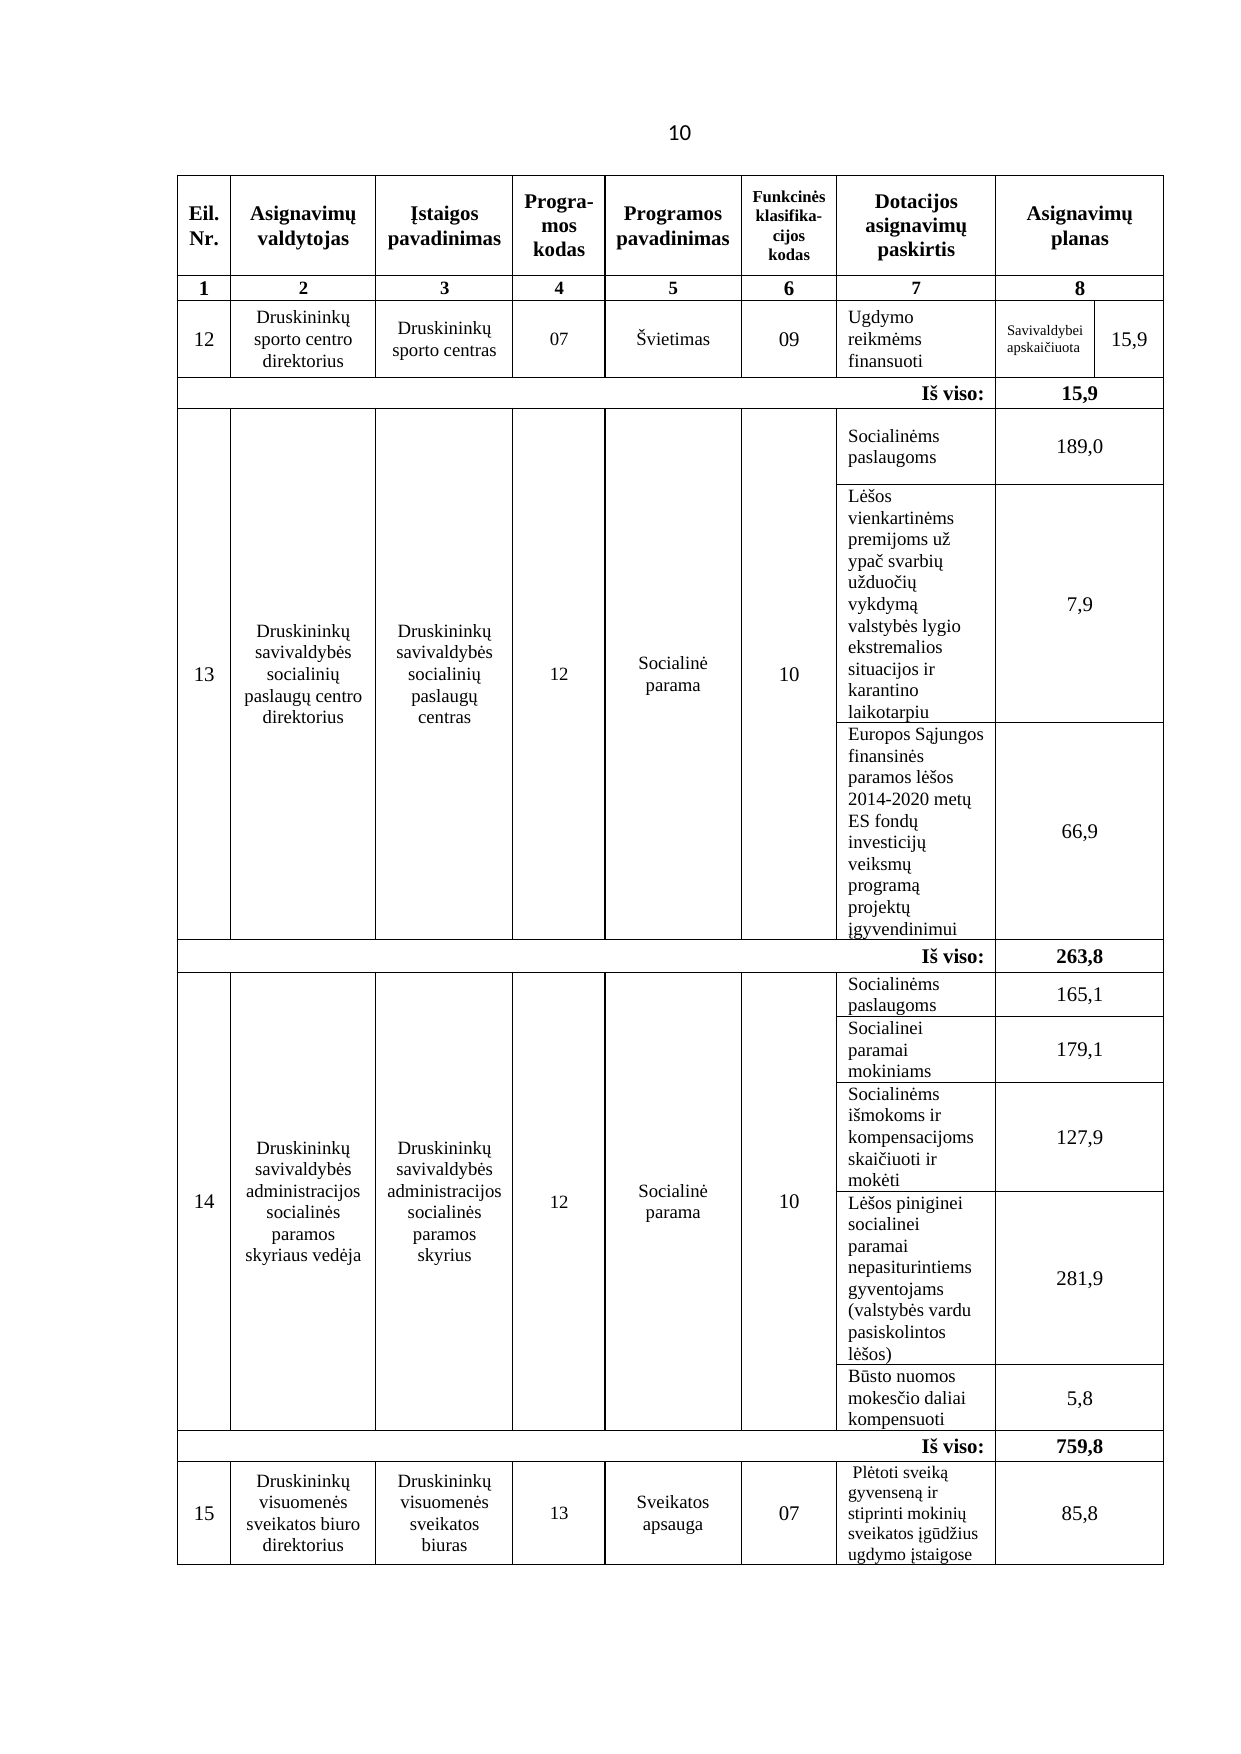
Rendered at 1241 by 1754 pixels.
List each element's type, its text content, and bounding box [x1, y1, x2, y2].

table_cell Sveikatos apsauga [606, 1462, 741, 1564]
table_cell 12 [513, 973, 604, 1430]
table_cell 15 [178, 1462, 230, 1564]
table_cell 07 [513, 301, 604, 377]
table_cell Druskininkų savivaldybės socialinių paslaugų centro direktorius [231, 409, 375, 939]
table_cell Lėšos piniginei socialinei paramai nepasiturintiems gyventojams (valstybės vardu pasiskolintos lėšos) [837, 1192, 995, 1364]
table_cell [1164, 972, 1187, 1016]
table_cell 165,1 [996, 973, 1163, 1016]
table_cell Savivaldybei apskaičiuota [996, 301, 1094, 377]
table_cell Socialinė parama [606, 973, 741, 1430]
table_cell [1164, 1364, 1187, 1430]
table_cell [1164, 459, 1187, 484]
table_cell 12 [513, 409, 604, 939]
table_header Progra-mos kodas [513, 176, 604, 275]
table_cell 263,8 [996, 940, 1163, 972]
table_cell [1164, 1461, 1187, 1564]
table_cell Druskininkų visuomenės sveikatos biuras [376, 1462, 512, 1564]
table_cell Iš viso: [178, 940, 995, 972]
table_cell [1164, 1047, 1187, 1082]
table_cell 7,9 [996, 485, 1163, 722]
table_cell 759,8 [996, 1431, 1163, 1461]
table_cell 179,1 [996, 1017, 1163, 1082]
table_cell Druskininkų visuomenės sveikatos biuro direktorius [231, 1462, 375, 1564]
table_cell Švietimas [606, 301, 741, 377]
table_cell 7 [837, 276, 995, 300]
table_cell 10 [742, 409, 836, 939]
table_cell [1164, 1082, 1187, 1191]
table_cell 09 [742, 301, 836, 377]
table_cell Ugdymo reikmėms finansuoti [837, 301, 995, 377]
table_cell Socialinei paramai mokiniams [837, 1017, 995, 1082]
table_cell [1164, 1191, 1187, 1364]
table_cell [1164, 408, 1187, 459]
table_cell 13 [513, 1462, 604, 1564]
table_cell 15,9 [996, 378, 1163, 407]
table_cell Druskininkų savivaldybės administracijos socialinės paramos skyriaus vedėja [231, 973, 375, 1430]
table_cell 281,9 [996, 1192, 1163, 1364]
table_header Programos pavadinimas [606, 176, 741, 275]
table_cell Druskininkų sporto centro direktorius [231, 301, 375, 377]
table_cell 8 [996, 276, 1163, 300]
table_cell Socialinėms išmokoms ir kompensacijoms skaičiuoti ir mokėti [837, 1083, 995, 1191]
table_cell 07 [742, 1462, 836, 1564]
table_cell Socialinėms paslaugoms [837, 409, 995, 484]
table_cell [1164, 377, 1187, 407]
table_cell Lėšos vienkartinėms premijoms už ypač svarbių užduočių vykdymą valstybės lygio ekstremalios situacijos ir karantino laikotarpiu [837, 485, 995, 722]
table_cell 6 [742, 276, 836, 300]
table_cell [1164, 275, 1187, 300]
table_cell 189,0 [996, 409, 1163, 484]
table_cell 85,8 [996, 1462, 1163, 1564]
table_cell 5,8 [996, 1365, 1163, 1430]
table_header Funkcinės klasifika-cijos kodas [742, 176, 836, 275]
table_cell Plėtoti sveiką gyvenseną ir stiprinti mokinių sveikatos įgūdžius ugdymo įstaigose [837, 1462, 995, 1564]
table_cell Druskininkų savivaldybės administracijos socialinės paramos skyrius [376, 973, 512, 1430]
table_cell Druskininkų savivaldybės socialinių paslaugų centras [376, 409, 512, 939]
table_cell [1164, 1016, 1187, 1047]
table_cell 66,9 [996, 723, 1163, 939]
table_cell 4 [513, 276, 604, 300]
table_cell [1164, 722, 1187, 939]
table_cell Europos Sąjungos finansinės paramos lėšos 2014-2020 metų ES fondų investicijų veiksmų programą projektų įgyvendinimui [837, 723, 995, 939]
table_header Dotacijos asignavimų paskirtis [837, 176, 995, 275]
table_cell Būsto nuomos mokesčio daliai kompensuoti [837, 1365, 995, 1430]
table_cell 10 [742, 973, 836, 1430]
table_cell Socialinėms paslaugoms [837, 973, 995, 1016]
table_cell 15,9 [1095, 301, 1163, 377]
table_cell [1164, 300, 1187, 377]
table_cell [1164, 939, 1187, 972]
table_header Eil. Nr. [178, 176, 230, 275]
table_cell 5 [606, 276, 741, 300]
table_cell Iš viso: [178, 378, 995, 407]
table_cell 14 [178, 973, 230, 1430]
table_cell Iš viso: [178, 1431, 995, 1461]
table_cell [1164, 484, 1187, 722]
table_cell 12 [178, 301, 230, 377]
table_header Įstaigos pavadinimas [376, 176, 512, 275]
table_cell 127,9 [996, 1083, 1163, 1191]
table_cell Socialinė parama [606, 409, 741, 939]
table_cell 13 [178, 409, 230, 939]
table_cell [1164, 1430, 1187, 1461]
table_cell 2 [231, 276, 375, 300]
table_header Asignavimų planas [996, 176, 1163, 275]
table_header [1164, 175, 1187, 275]
table_cell Druskininkų sporto centras [376, 301, 512, 377]
table_cell 1 [178, 276, 230, 300]
table_header Asignavimų valdytojas [231, 176, 375, 275]
table_cell 3 [376, 276, 512, 300]
